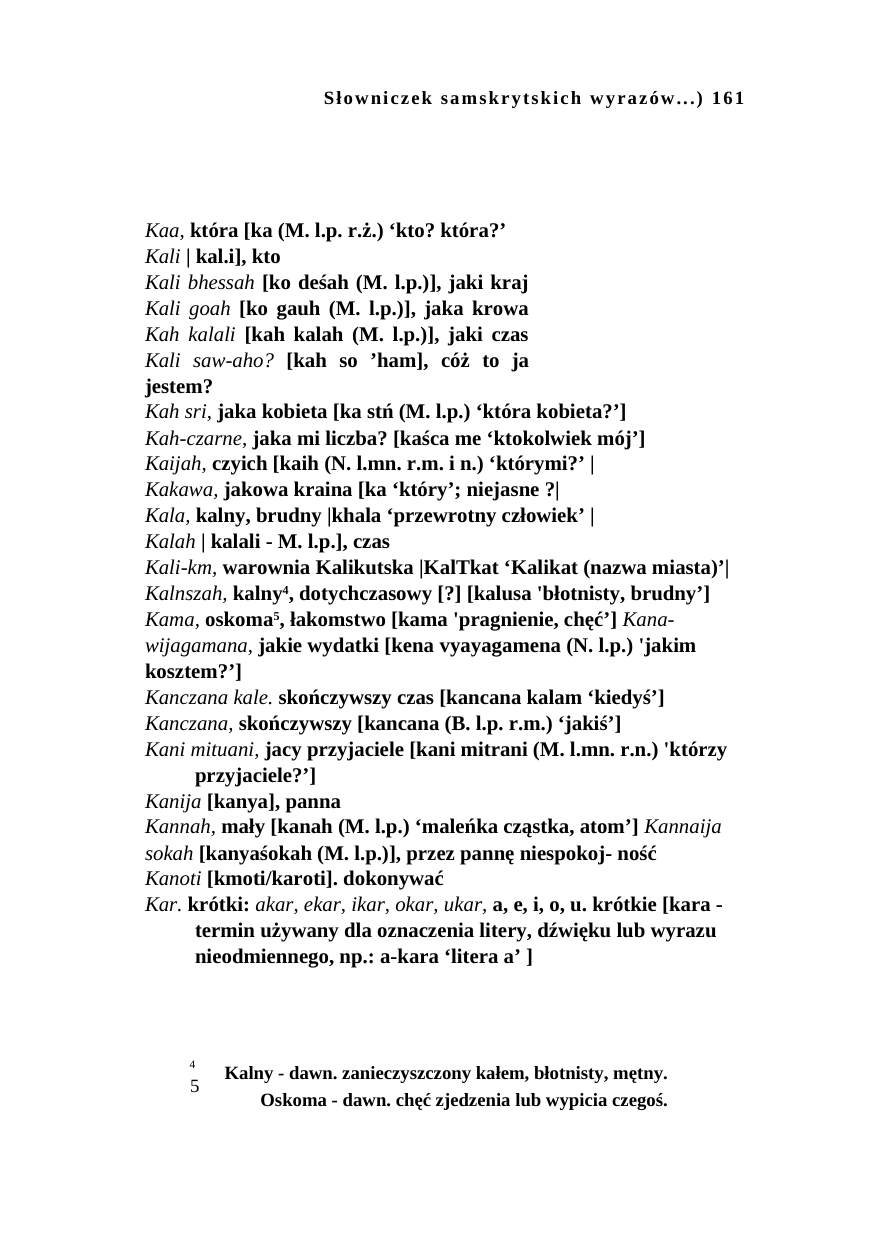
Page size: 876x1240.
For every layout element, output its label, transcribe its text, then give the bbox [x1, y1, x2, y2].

text Kanczana kale. skończywszy czas [kancana kalam ‘kiedyś’] Kanczana, skończywszy [kancana (B. l.p. r.m.) ‘jakiś’] [145, 683, 746, 735]
text Kala, kalny, brudny |khala ‘przewrotny człowiek’ | [145, 502, 746, 528]
text Słowniczek samskrytskich wyrazów...) 161 [324, 89, 745, 108]
text Kannah, mały [kanah (M. l.p.) ‘maleńka cząstka, atom’] Kannaija sokah [kanyaśokah (M. l.p.)], przez pannę niespokoj- ność [145, 813, 746, 865]
text Kar. krótki: akar, ekar, ikar, okar, ukar, a, e, i, o, u. krótkie [kara - termin używany dla oznaczenia litery, dźwięku lub wyrazu nieodmiennego, np.: a-kara ‘litera a’ ] [145, 891, 746, 969]
text 4 [189, 1059, 202, 1070]
text Oskoma - dawn. chęć zjedzenia lub wypicia czegoś. [230, 1086, 698, 1111]
text Kani mituani, jacy przyjaciele [kani mitrani (M. l.mn. r.n.) 'którzy przyjaciele?’] [145, 735, 746, 787]
text Kali-km, warownia Kalikutska |KalTkat ‘Kalikat (nazwa miasta)’| [145, 554, 746, 580]
text Kali bhessah [ko deśah (M. l.p.)], jaki kraj Kali goah [ko gauh (M. l.p.)], jaka krowa Kah kalali [kah kalah (M. l.p.)], jaki czas Kali saw-aho? [kah so ’ham], cóż to ja jestem? [145, 268, 529, 398]
text Kakawa, jakowa kraina [ka ‘który’; niejasne ?| [145, 476, 746, 502]
text Kaijah, czyich [kaih (N. l.mn. r.m. i n.) ‘którymi?’ | [145, 450, 746, 476]
text 5 [190, 1077, 202, 1096]
text Kah-czarne, jaka mi liczba? [kaśca me ‘ktokolwiek mój’] [145, 424, 746, 450]
text Kaa, która [ka (M. l.p. r.ż.) ‘kto? która?’ [145, 217, 746, 243]
text Kah sri, jaka kobieta [ka stń (M. l.p.) ‘która kobieta?’] [145, 398, 746, 424]
text Kali | kal.i], kto [145, 243, 746, 268]
text Kanoti [kmoti/karoti]. dokonywać [145, 865, 746, 891]
text Kalny - dawn. zanieczyszczony kałem, błotnisty, mętny. [219, 1059, 673, 1084]
text Kalnszah, kalny4, dotychczasowy [?] [kalusa 'błotnisty, brudny’] Kama, oskoma5, łakomstwo [kama 'pragnienie, chęć’] Kana-wijagamana, jakie wydatki [kena vyayagamena (N. l.p.) 'jakim kosztem?’] [145, 580, 746, 683]
text Kanija [kanya], panna [145, 787, 746, 813]
text Kalah | kalali - M. l.p.], czas [145, 528, 746, 554]
